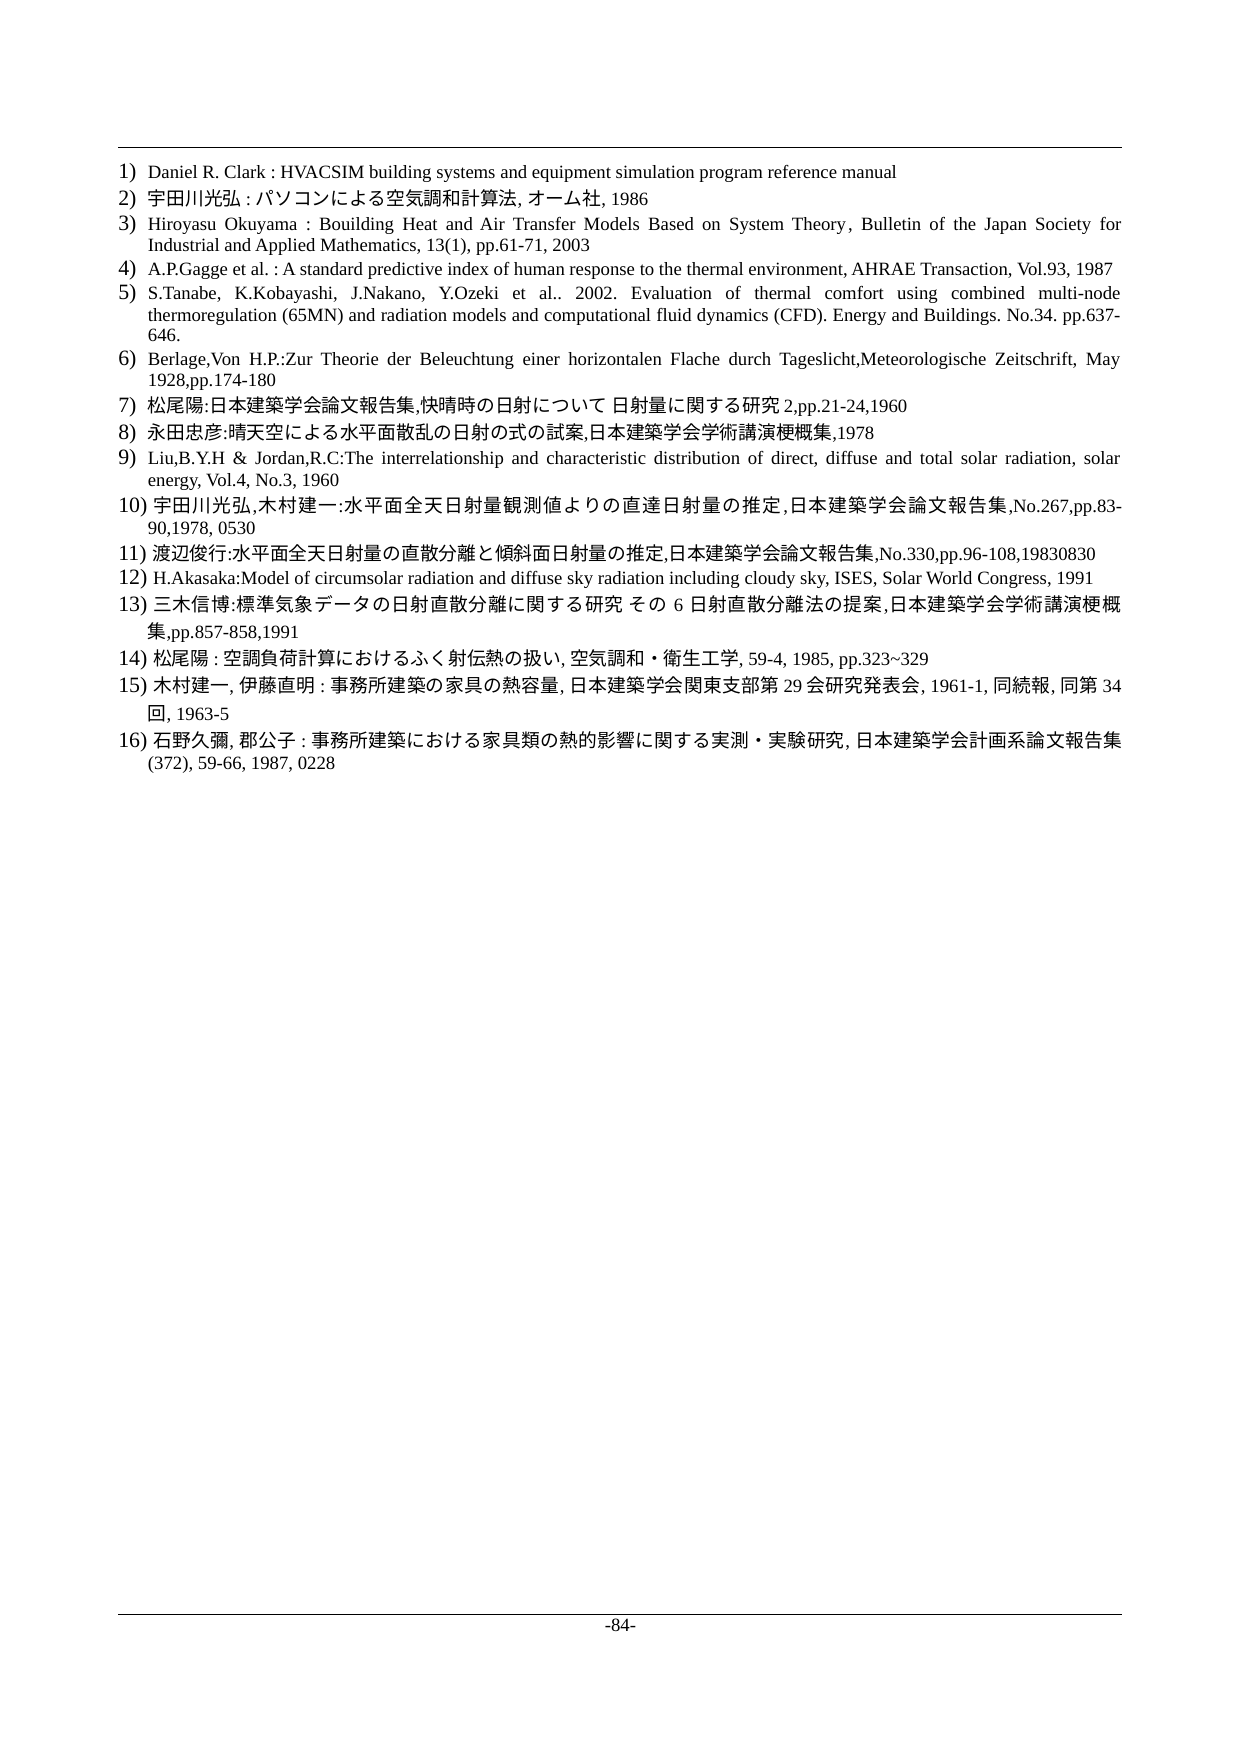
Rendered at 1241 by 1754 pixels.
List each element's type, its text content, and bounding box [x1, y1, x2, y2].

text A.P.Gagge et al. : A standard predictive index of human response to the thermal environment, AHRAE Transaction, Vol.93, 1987 [118, 256, 1122, 280]
text 宇田川光弘,木村建一:水平面全天日射量観測値よりの直達日射量の推定,日本建築学会論文報告集,No.267,pp.83-90,1978, 0530 [118, 490, 1122, 538]
text 三木信博:標準気象データの日射直散分離に関する研究 その6 日射直散分離法の提案,日本建築学会学術講演梗概集,pp.857-858,1991 [118, 589, 1122, 644]
text 永田忠彦:晴天空による水平面散乱の日射の式の試案,日本建築学会学術講演梗概集,1978 [118, 418, 1122, 445]
text Liu,B.Y.H & Jordan,R.C:The interrelationship and characteristic distribution of direct, diffuse and total solar radiation, solar energy, Vol.4, No.3, 1960 [118, 445, 1122, 490]
text Berlage,Von H.P.:Zur Theorie der Beleuchtung einer horizontalen Flache durch Tageslicht,Meteorologische Zeitschrift, May 1928,pp.174-180 [118, 346, 1122, 391]
text H.Akasaka:Model of circumsolar radiation and diffuse sky radiation including cloudy sky, ISES, Solar World Congress, 1991 [118, 565, 1122, 589]
text 松尾陽 : 空調負荷計算におけるふく射伝熱の扱い, 空気調和・衛生工学, 59-4, 1985, pp.323~329 [118, 644, 1122, 671]
text 松尾陽:日本建築学会論文報告集,快晴時の日射について 日射量に関する研究2,pp.21-24,1960 [118, 391, 1122, 418]
text Daniel R. Clark : HVACSIM building systems and equipment simulation program reference manual [118, 159, 1122, 184]
text 宇田川光弘 : パソコンによる空気調和計算法, オーム社, 1986 [118, 184, 1122, 211]
text Hiroyasu Okuyama : Bouilding Heat and Air Transfer Models Based on System Theory, Bulletin of the Japan Society for Industrial and Applied Mathematics, 13(1), pp.61-71, 2003 [118, 211, 1122, 256]
text 石野久彌, 郡公子 : 事務所建築における家具類の熱的影響に関する実測・実験研究, 日本建築学会計画系論文報告集 (372), 59-66, 1987, 0228 [118, 726, 1122, 773]
text 木村建一, 伊藤直明 : 事務所建築の家具の熱容量, 日本建築学会関東支部第29会研究発表会, 1961-1, 同続報, 同第34回, 1963-5 [118, 671, 1122, 726]
text 渡辺俊行:水平面全天日射量の直散分離と傾斜面日射量の推定,日本建築学会論文報告集,No.330,pp.96-108,19830830 [118, 538, 1122, 565]
text S.Tanabe, K.Kobayashi, J.Nakano, Y.Ozeki et al.. 2002. Evaluation of thermal comfort using combined multi-node thermoregulation (65MN) and radiation models and computational fluid dynamics (CFD). Energy and Buildings. No.34. pp.637-646. [118, 280, 1122, 346]
